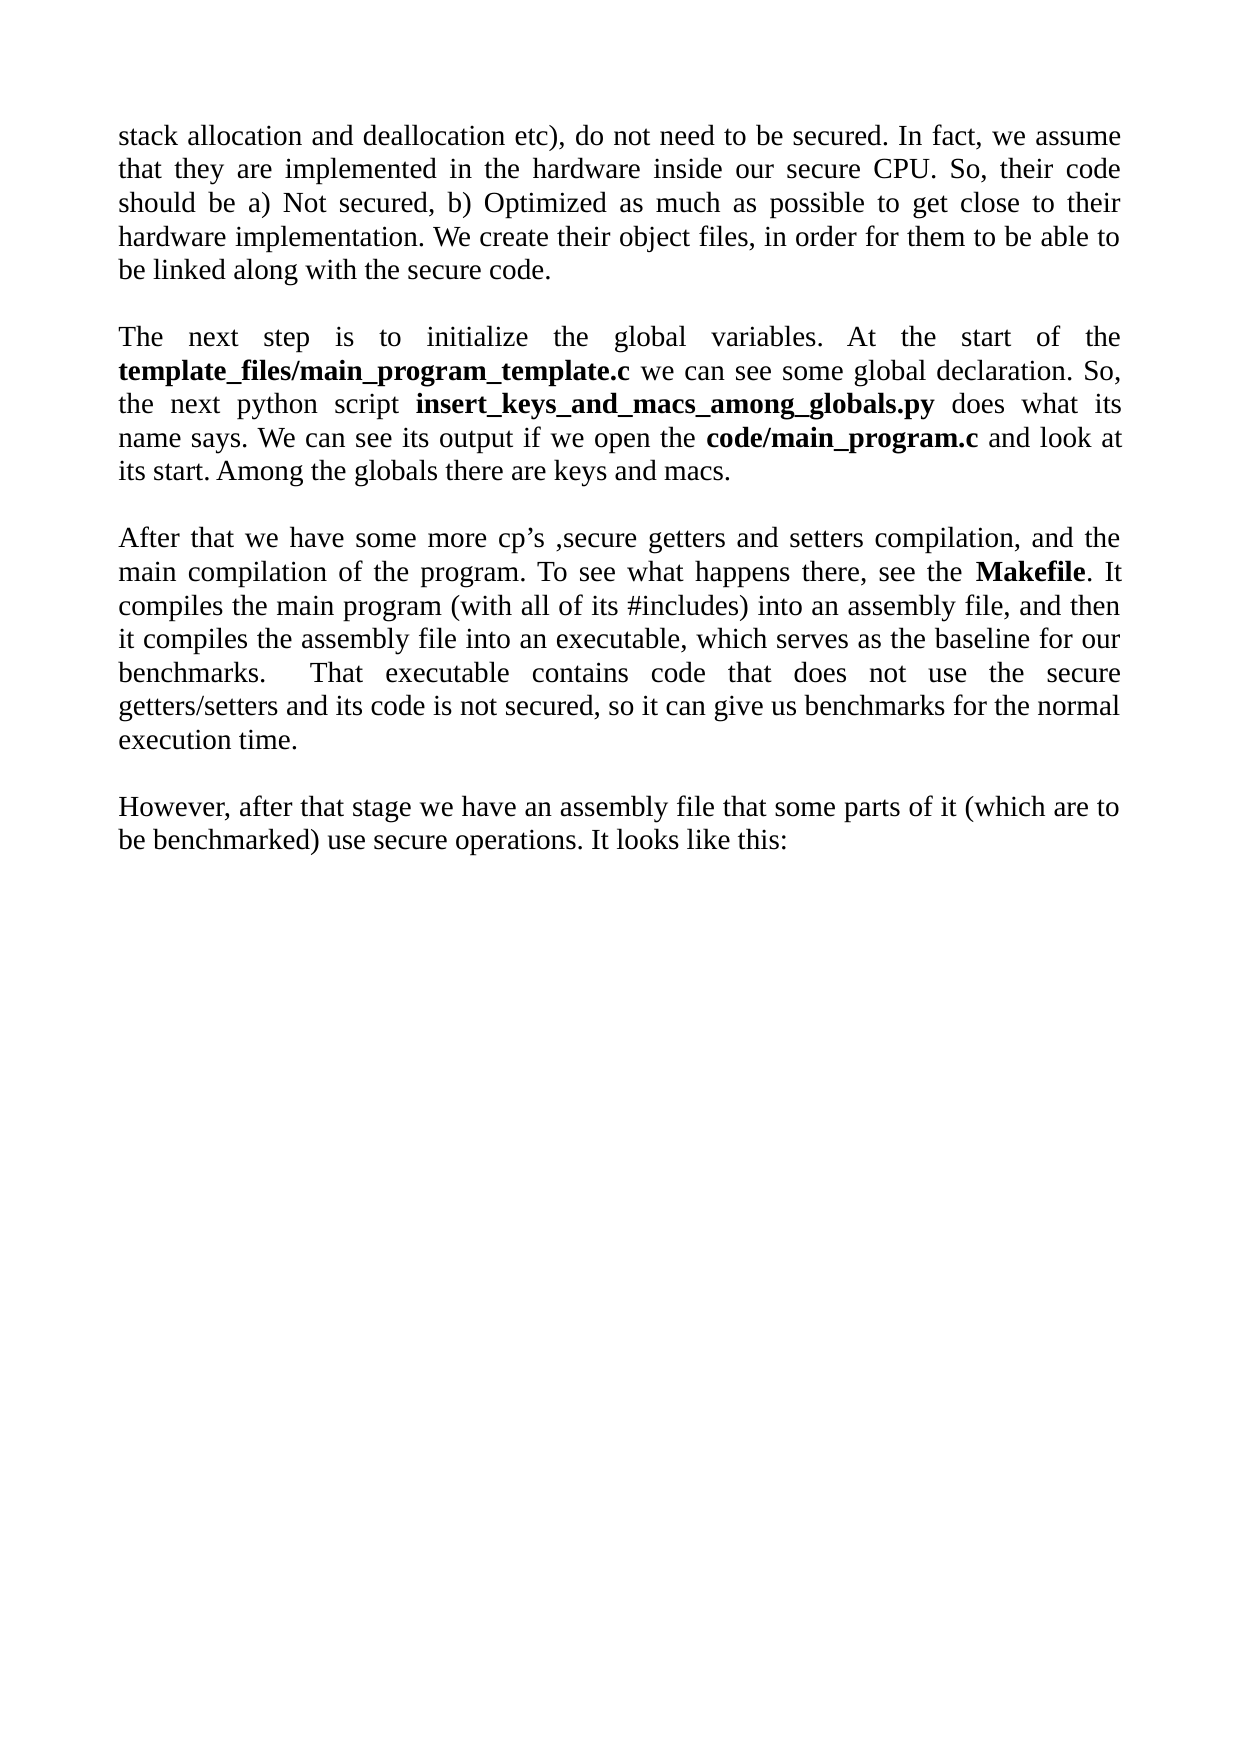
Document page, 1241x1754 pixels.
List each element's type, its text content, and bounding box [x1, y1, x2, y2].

text stack allocation and deallocation etc), do not need to be secured. In fact, we assume that they are implemented in the hardware inside our secure CPU. So, their code should be a) Not secured, b) Optimized as much as possible to get close to their hardware implementation. We create their object files, in order for them to be able to be linked along with the secure code. [118, 118, 1122, 286]
text After that we have some more cp’s ,secure getters and setters compilation, and the main compilation of the program. To see what happens there, see the Makefile. It compiles the main program (with all of its #includes) into an assembly file, and then it compiles the assembly file into an executable, which serves as the baseline for our benchmarks. That executable contains code that does not use the secure getters/setters and its code is not secured, so it can give us benchmarks for the normal execution time. [118, 521, 1122, 755]
text However, after that stage we have an assembly file that some parts of it (which are to be benchmarked) use secure operations. It looks like this: [118, 789, 1122, 856]
text The next step is to initialize the global variables. At the start of the template_files/main_program_template.c we can see some global declaration. So, the next python script insert_keys_and_macs_among_globals.py does what its name says. We can see its output if we open the code/main_program.c and look at its start. Among the globals there are keys and macs. [118, 319, 1122, 487]
